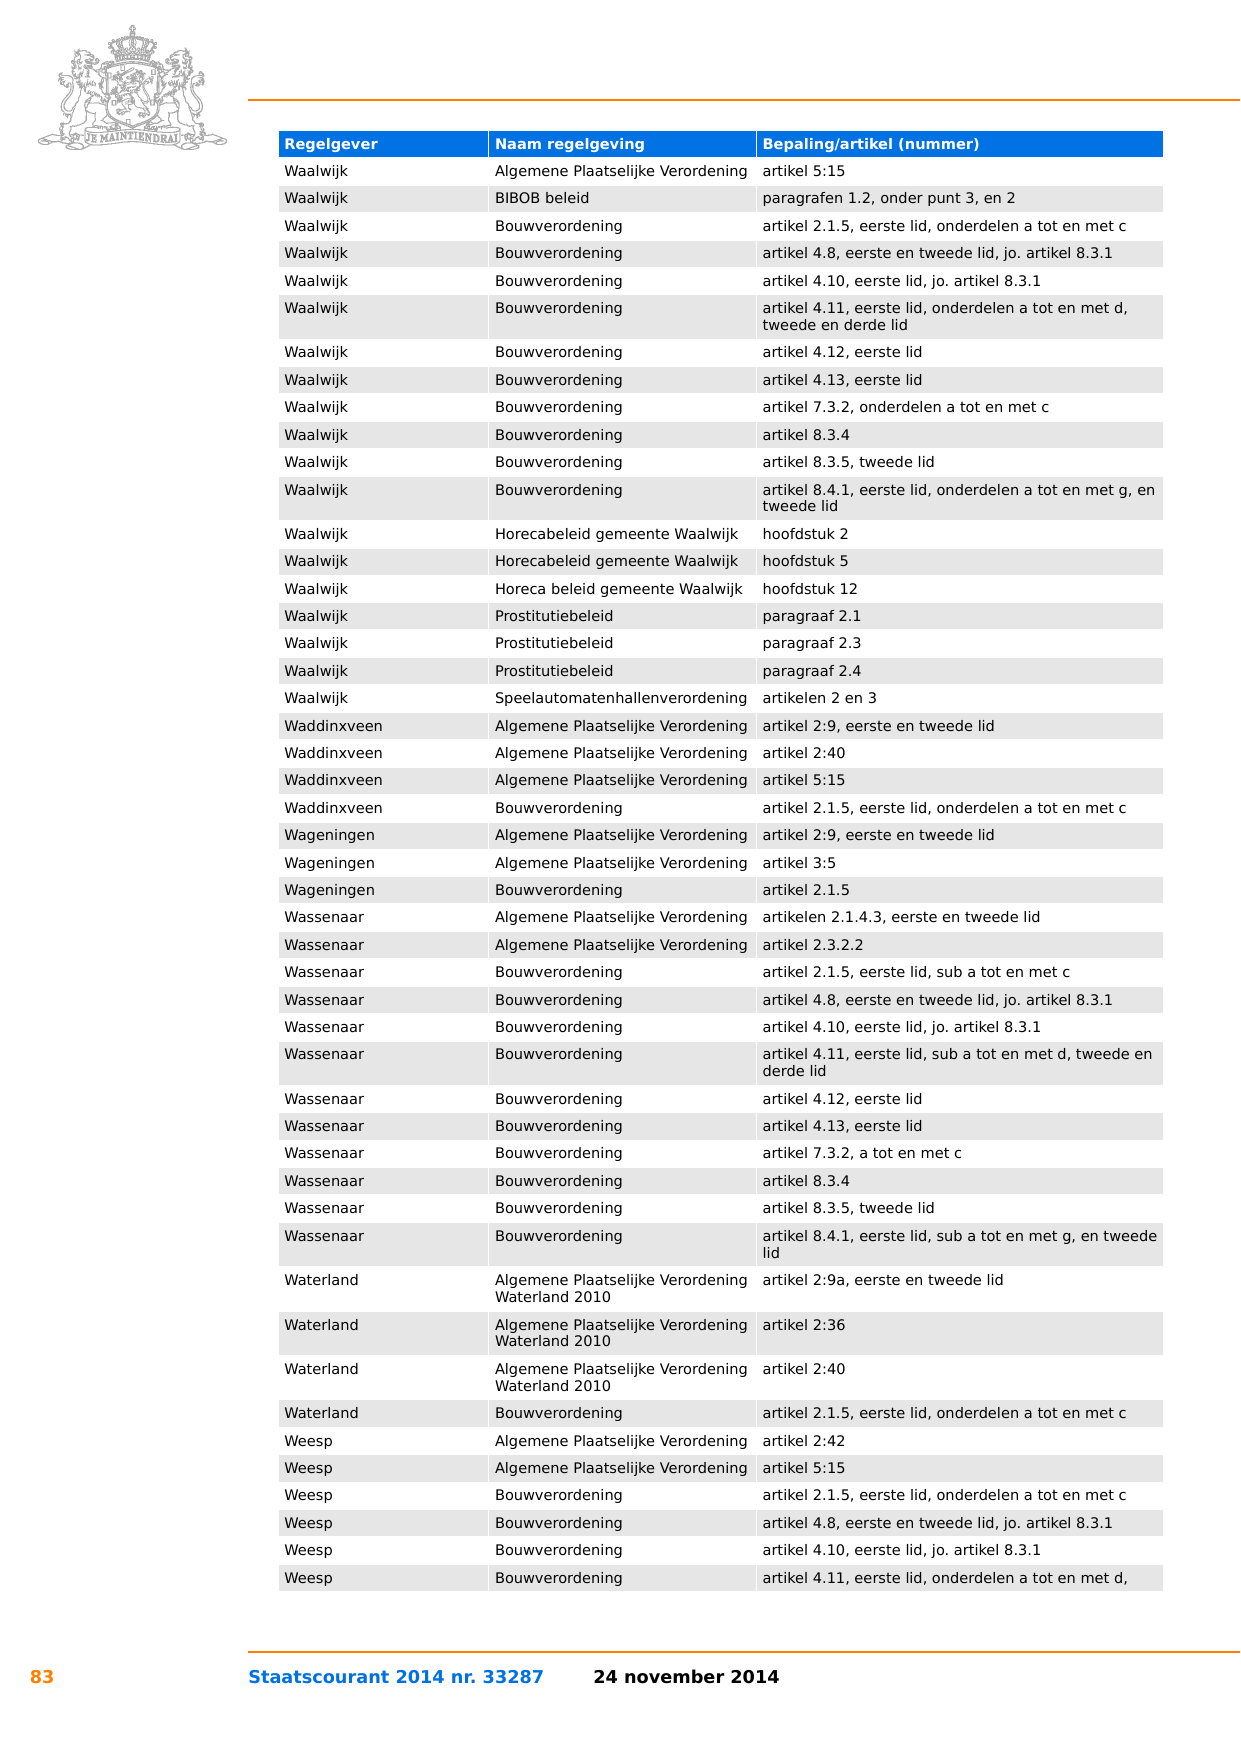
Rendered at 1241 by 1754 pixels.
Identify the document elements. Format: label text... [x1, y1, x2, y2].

table_header Naam regelgeving [489, 131, 756, 157]
table_cell hoofdstuk 5 [757, 549, 1163, 575]
table_cell Waalwijk [279, 549, 488, 575]
table_cell artikel 2.1.5, eerste lid, onderdelen a tot en met c [757, 1483, 1163, 1509]
table_cell artikel 2.1.5, eerste lid, onderdelen a tot en met c [757, 213, 1163, 239]
table_cell Prostitutiebeleid [489, 631, 756, 657]
table_cell Waalwijk [279, 422, 488, 448]
table_cell artikel 4.8, eerste en tweede lid, jo. artikel 8.3.1 [757, 241, 1163, 267]
table_cell artikel 2.1.5, eerste lid, onderdelen a tot en met c [757, 1400, 1163, 1427]
table_cell Wageningen [279, 877, 488, 903]
table_cell Horecabeleid gemeente Waalwijk [489, 521, 756, 547]
table_cell Weesp [279, 1538, 488, 1564]
table_cell artikel 2:40 [757, 1356, 1163, 1399]
table_cell artikel 4.11, eerste lid, sub a tot en met d, tweede en derde lid [757, 1042, 1163, 1085]
table_cell Wassenaar [279, 1113, 488, 1140]
table_cell Speelautomatenhallenverordening [489, 685, 756, 712]
table_cell Wassenaar [279, 1141, 488, 1167]
table_cell Weesp [279, 1455, 488, 1482]
table_cell Waalwijk [279, 576, 488, 602]
table_cell artikel 8.4.1, eerste lid, onderdelen a tot en met g, en tweede lid [757, 477, 1163, 520]
table_cell Bouwverordening [489, 1141, 756, 1167]
table_cell artikel 2:9, eerste en tweede lid [757, 713, 1163, 739]
table_cell Algemene Plaatselijke Verordening [489, 823, 756, 849]
table_cell Waalwijk [279, 186, 488, 212]
table_header Bepaling/artikel (nummer) [757, 131, 1163, 157]
table_cell Algemene Plaatselijke Verordening [489, 158, 756, 185]
table_cell Bouwverordening [489, 241, 756, 267]
table_cell Waalwijk [279, 268, 488, 294]
table_cell artikel 2:36 [757, 1312, 1163, 1355]
table_cell Waalwijk [279, 367, 488, 393]
table_cell artikel 4.8, eerste en tweede lid, jo. artikel 8.3.1 [757, 1510, 1163, 1536]
table_cell artikelen 2.1.4.3, eerste en tweede lid [757, 905, 1163, 931]
table_cell Weesp [279, 1428, 488, 1454]
table_cell artikel 4.10, eerste lid, jo. artikel 8.3.1 [757, 1014, 1163, 1041]
table_header Regelgever [279, 131, 488, 157]
table_cell artikel 2.3.2.2 [757, 932, 1163, 958]
table_cell artikel 2:42 [757, 1428, 1163, 1454]
table_cell Waalwijk [279, 340, 488, 366]
table_cell artikel 2.1.5, eerste lid, sub a tot en met c [757, 959, 1163, 986]
table_cell Prostitutiebeleid [489, 603, 756, 629]
table_cell artikel 8.3.4 [757, 1168, 1163, 1194]
table_cell Weesp [279, 1510, 488, 1536]
table_cell artikel 4.8, eerste en tweede lid, jo. artikel 8.3.1 [757, 987, 1163, 1013]
table_cell Waalwijk [279, 213, 488, 239]
table_cell Weesp [279, 1483, 488, 1509]
table_cell Wassenaar [279, 1168, 488, 1194]
table_cell Bouwverordening [489, 959, 756, 986]
table_cell Bouwverordening [489, 1483, 756, 1509]
table_cell paragraaf 2.3 [757, 631, 1163, 657]
table_cell Waalwijk [279, 241, 488, 267]
table_cell Waddinxveen [279, 768, 488, 794]
table_cell Bouwverordening [489, 1042, 756, 1085]
table_cell Waterland [279, 1312, 488, 1355]
table_cell Waalwijk [279, 658, 488, 684]
table_cell Waalwijk [279, 295, 488, 339]
table_cell artikel 4.11, eerste lid, onderdelen a tot en met d, [757, 1565, 1163, 1591]
table_cell Horecabeleid gemeente Waalwijk [489, 549, 756, 575]
table_cell artikel 5:15 [757, 768, 1163, 794]
table_cell Waterland [279, 1400, 488, 1427]
table_cell Waterland [279, 1267, 488, 1311]
table_cell Waalwijk [279, 449, 488, 476]
table_cell Bouwverordening [489, 422, 756, 448]
table_cell Waddinxveen [279, 713, 488, 739]
table_cell artikel 3:5 [757, 850, 1163, 876]
table_cell Bouwverordening [489, 268, 756, 294]
table_cell artikel 4.10, eerste lid, jo. artikel 8.3.1 [757, 268, 1163, 294]
table_cell artikel 4.12, eerste lid [757, 340, 1163, 366]
table_cell artikel 8.4.1, eerste lid, sub a tot en met g, en tweede lid [757, 1223, 1163, 1266]
table_cell Waterland [279, 1356, 488, 1399]
table_cell Bouwverordening [489, 1400, 756, 1427]
table_cell Waalwijk [279, 685, 488, 712]
table_cell Wassenaar [279, 987, 488, 1013]
table_cell artikel 2:40 [757, 740, 1163, 767]
table_cell Prostitutiebeleid [489, 658, 756, 684]
table_cell Bouwverordening [489, 1223, 756, 1266]
table_cell Wassenaar [279, 932, 488, 958]
table_cell Algemene Plaatselijke Verordening Waterland 2010 [489, 1267, 756, 1311]
table_cell artikel 2:9a, eerste en tweede lid [757, 1267, 1163, 1311]
table_cell Bouwverordening [489, 213, 756, 239]
table_cell artikel 4.13, eerste lid [757, 367, 1163, 393]
table_cell Waalwijk [279, 477, 488, 520]
table_cell Bouwverordening [489, 1086, 756, 1112]
table_cell Wassenaar [279, 1196, 488, 1222]
table_cell Waalwijk [279, 603, 488, 629]
table_cell paragraaf 2.4 [757, 658, 1163, 684]
table_cell Bouwverordening [489, 1014, 756, 1041]
table_cell Algemene Plaatselijke Verordening [489, 850, 756, 876]
table_cell Bouwverordening [489, 987, 756, 1013]
table_cell Waddinxveen [279, 795, 488, 821]
table_cell Waalwijk [279, 631, 488, 657]
table_cell hoofdstuk 2 [757, 521, 1163, 547]
table_cell hoofdstuk 12 [757, 576, 1163, 602]
table_cell Bouwverordening [489, 340, 756, 366]
table_cell Bouwverordening [489, 395, 756, 421]
table_cell Wassenaar [279, 1086, 488, 1112]
table_cell Wageningen [279, 850, 488, 876]
table_cell artikel 4.13, eerste lid [757, 1113, 1163, 1140]
table_cell Algemene Plaatselijke Verordening [489, 905, 756, 931]
table_cell artikel 4.12, eerste lid [757, 1086, 1163, 1112]
table_cell artikel 5:15 [757, 1455, 1163, 1482]
table_cell Bouwverordening [489, 1565, 756, 1591]
table_cell Wassenaar [279, 1223, 488, 1266]
table_cell Wassenaar [279, 905, 488, 931]
table_cell artikelen 2 en 3 [757, 685, 1163, 712]
table_cell Waalwijk [279, 521, 488, 547]
table_cell Wassenaar [279, 1014, 488, 1041]
table_cell Algemene Plaatselijke Verordening [489, 1455, 756, 1482]
table_cell Bouwverordening [489, 877, 756, 903]
table_cell artikel 8.3.5, tweede lid [757, 1196, 1163, 1222]
table_cell Algemene Plaatselijke Verordening [489, 740, 756, 767]
table_cell BIBOB beleid [489, 186, 756, 212]
table_cell Wageningen [279, 823, 488, 849]
table_cell Horeca beleid gemeente Waalwijk [489, 576, 756, 602]
table_cell artikel 8.3.4 [757, 422, 1163, 448]
table_cell artikel 2.1.5 [757, 877, 1163, 903]
table_cell Waalwijk [279, 395, 488, 421]
table_cell paragraaf 2.1 [757, 603, 1163, 629]
table_cell Algemene Plaatselijke Verordening Waterland 2010 [489, 1356, 756, 1399]
table_cell Algemene Plaatselijke Verordening Waterland 2010 [489, 1312, 756, 1355]
table_cell Bouwverordening [489, 477, 756, 520]
table_cell Algemene Plaatselijke Verordening [489, 768, 756, 794]
table_cell Bouwverordening [489, 449, 756, 476]
table_cell Algemene Plaatselijke Verordening [489, 713, 756, 739]
table_cell paragrafen 1.2, onder punt 3, en 2 [757, 186, 1163, 212]
table_cell artikel 2:9, eerste en tweede lid [757, 823, 1163, 849]
table_cell Bouwverordening [489, 1113, 756, 1140]
table_cell artikel 4.11, eerste lid, onderdelen a tot en met d, tweede en derde lid [757, 295, 1163, 339]
table_cell Waalwijk [279, 158, 488, 185]
table_cell Bouwverordening [489, 1196, 756, 1222]
table_cell artikel 7.3.2, onderdelen a tot en met c [757, 395, 1163, 421]
table_cell Wassenaar [279, 1042, 488, 1085]
table_cell Bouwverordening [489, 295, 756, 339]
table_cell Wassenaar [279, 959, 488, 986]
table_cell Bouwverordening [489, 367, 756, 393]
table_cell artikel 4.10, eerste lid, jo. artikel 8.3.1 [757, 1538, 1163, 1564]
table_cell Bouwverordening [489, 1538, 756, 1564]
table_cell Weesp [279, 1565, 488, 1591]
table_cell artikel 7.3.2, a tot en met c [757, 1141, 1163, 1167]
table_cell artikel 2.1.5, eerste lid, onderdelen a tot en met c [757, 795, 1163, 821]
table_cell Bouwverordening [489, 1510, 756, 1536]
table_cell Algemene Plaatselijke Verordening [489, 932, 756, 958]
table_cell artikel 5:15 [757, 158, 1163, 185]
table_cell Bouwverordening [489, 1168, 756, 1194]
table_cell Waddinxveen [279, 740, 488, 767]
picture [38, 25, 227, 150]
table_cell Algemene Plaatselijke Verordening [489, 1428, 756, 1454]
table_cell artikel 8.3.5, tweede lid [757, 449, 1163, 476]
table_cell Bouwverordening [489, 795, 756, 821]
